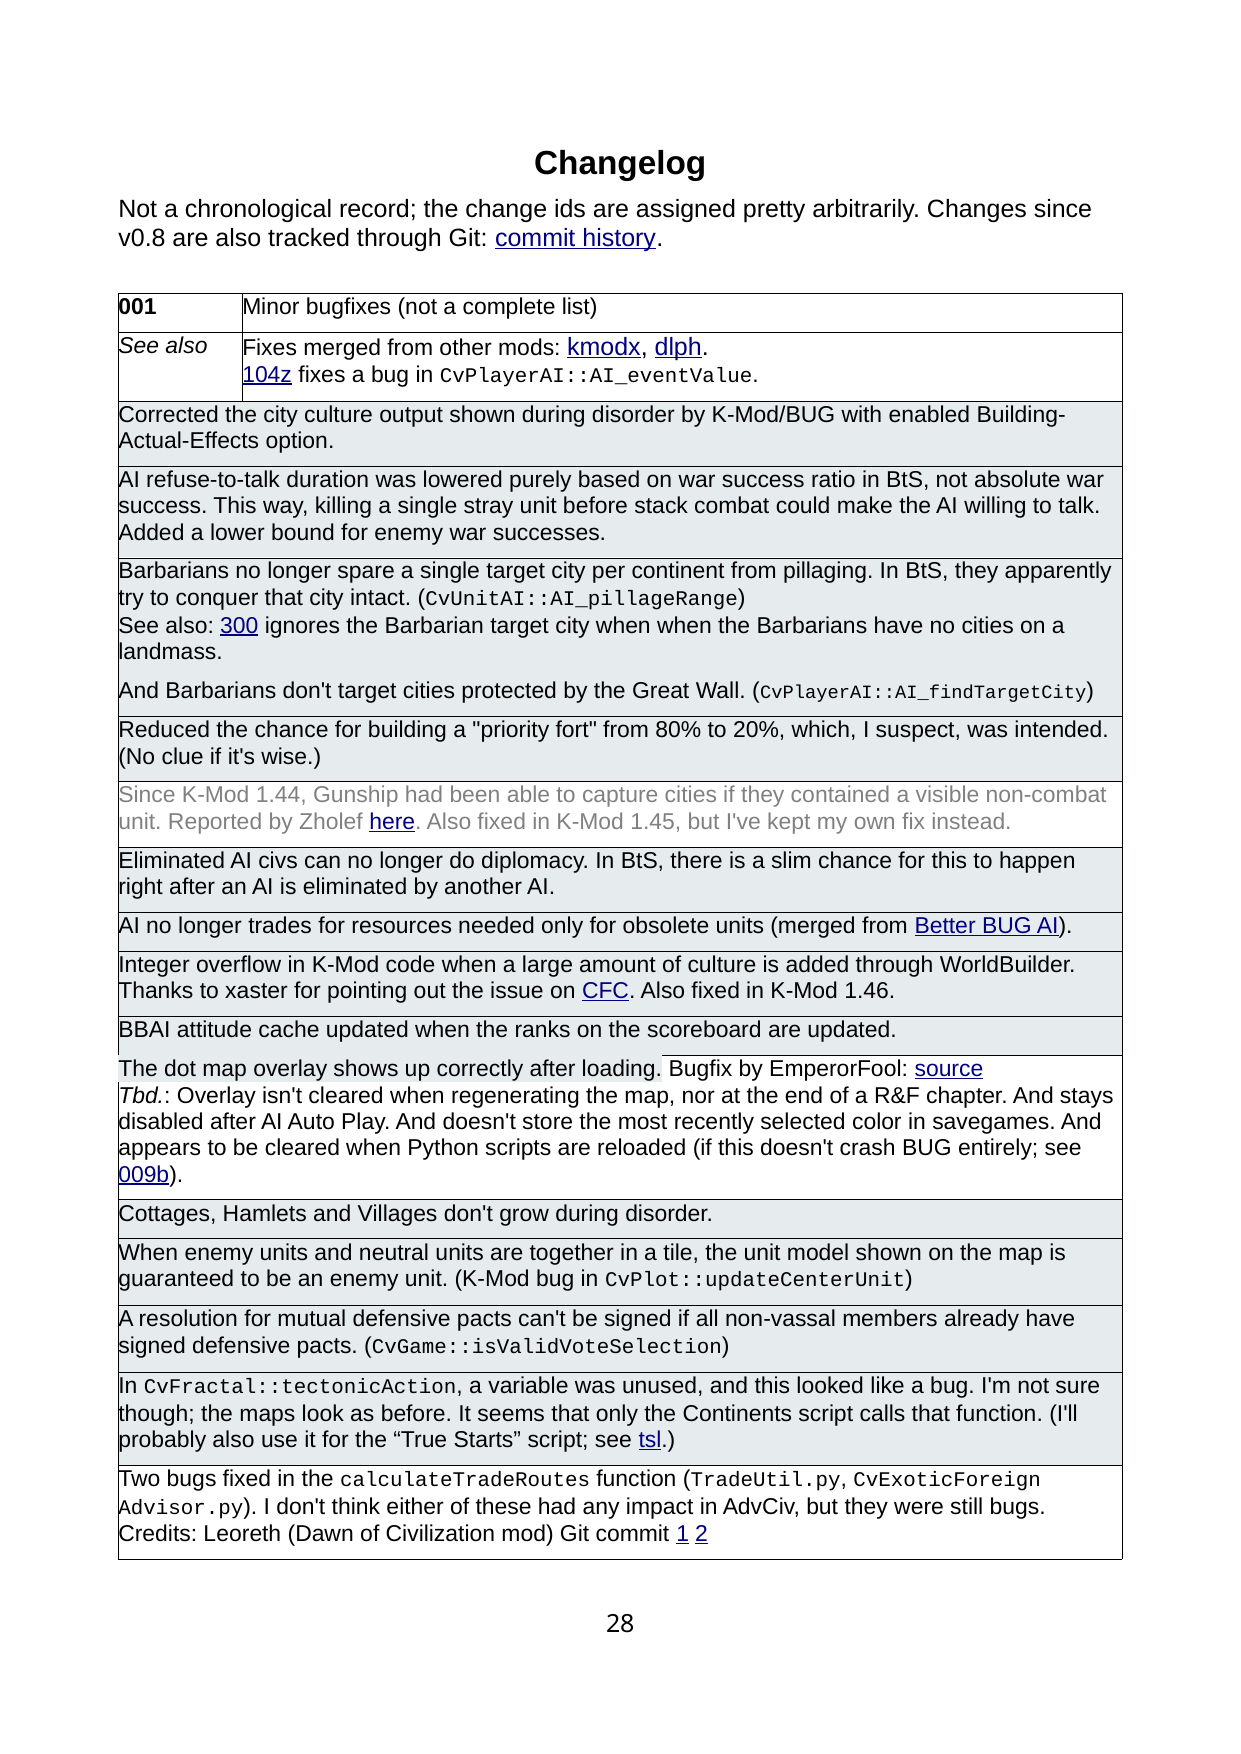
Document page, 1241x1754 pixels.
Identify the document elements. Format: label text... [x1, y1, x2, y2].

subtitle Changelog [118, 143, 1122, 182]
table_cell AI no longer trades for resources needed only for obsolete units (merged from Better BUG AI). [119, 913, 1122, 951]
table_cell The dot map overlay shows up correctly after loading. Bugfix by EmperorFool: source Tbd.: Overlay isn't cleared when regenerating the map, nor at the end of a R&F chapter. And stays disabled after AI Auto Play. And doesn't store the most recently selected color in savegames. And appears to be cleared when Python scripts are reloaded (if this doesn't crash BUG entirely; see 009b). [119, 1056, 1122, 1199]
table_cell Eliminated AI civs can no longer do diplomacy. In BtS, there is a slim chance for this to happen right after an AI is eliminated by another AI. [119, 848, 1122, 912]
table_cell Integer overflow in K-Mod code when a large amount of culture is added through WorldBuilder. Thanks to xaster for pointing out the issue on CFC. Also fixed in K-Mod 1.46. [119, 952, 1122, 1016]
text Not a chronological record; the change ids are assigned pretty arbitrarily. Changes since v0.8 are also tracked through Git: commit history. [118, 194, 1122, 280]
table_cell Fixes merged from other mods: kmodx, dlph. 104z fixes a bug in CvPlayerAI::AI_eventValue. [243, 333, 1122, 401]
table_header Minor bugfixes (not a complete list) [243, 294, 1122, 332]
table_cell BBAI attitude cache updated when the ranks on the scoreboard are updated. [119, 1017, 1122, 1055]
table_cell Reduced the chance for building a "priority fort" from 80% to 20%, which, I suspect, was intended. (No clue if it's wise.) [119, 717, 1122, 781]
table_cell Since K-Mod 1.44, Gunship had been able to capture cities if they contained a visible non-combat unit. Reported by Zholef here. Also fixed in K-Mod 1.45, but I've kept my own fix instead. [119, 782, 1122, 847]
table_cell See also [119, 333, 242, 401]
table_cell In CvFractal::tectonicAction, a variable was unused, and this looked like a bug. I'm not sure though; the maps look as before. It seems that only the Continents script calls that function. (I'll probably also use it for the “True Starts” script; see tsl.) [119, 1373, 1122, 1465]
table_cell Cottages, Hamlets and Villages don't grow during disorder. [119, 1200, 1122, 1238]
table_cell Corrected the city culture output shown during disorder by K-Mod/BUG with enabled Building-Actual-Effects option. [119, 402, 1122, 466]
table_header 001 [119, 294, 242, 332]
table_cell Barbarians no longer spare a single target city per continent from pillaging. In BtS, they apparently try to conquer that city intact. (CvUnitAI::AI_pillageRange) See also: 300 ignores the Barbarian target city when when the Barbarians have no cities on a landmass. And Barbarians don't target cities protected by the Great Wall. (CvPlayerAI::AI_findTargetCity) [119, 559, 1122, 716]
table_cell A resolution for mutual defensive pacts can't be signed if all non-vassal members already have signed defensive pacts. (CvGame::isValidVoteSelection) [119, 1306, 1122, 1372]
table_cell When enemy units and neutral units are together in a tile, the unit model shown on the map is guaranteed to be an enemy unit. (K-Mod bug in CvPlot::updateCenterUnit) [119, 1239, 1122, 1305]
table_cell Two bugs fixed in the calculateTradeRoutes function (TradeUtil.py, CvExoticForeign Advisor.py). I don't think either of these had any impact in AdvCiv, but they were still bugs. Credits: Leoreth (Dawn of Civilization mod) Git commit 1 2 [119, 1466, 1122, 1559]
table_cell AI refuse-to-talk duration was lowered purely based on war success ratio in BtS, not absolute war success. This way, killing a single stray unit before stack combat could make the AI willing to talk. Added a lower bound for enemy war successes. [119, 467, 1122, 557]
